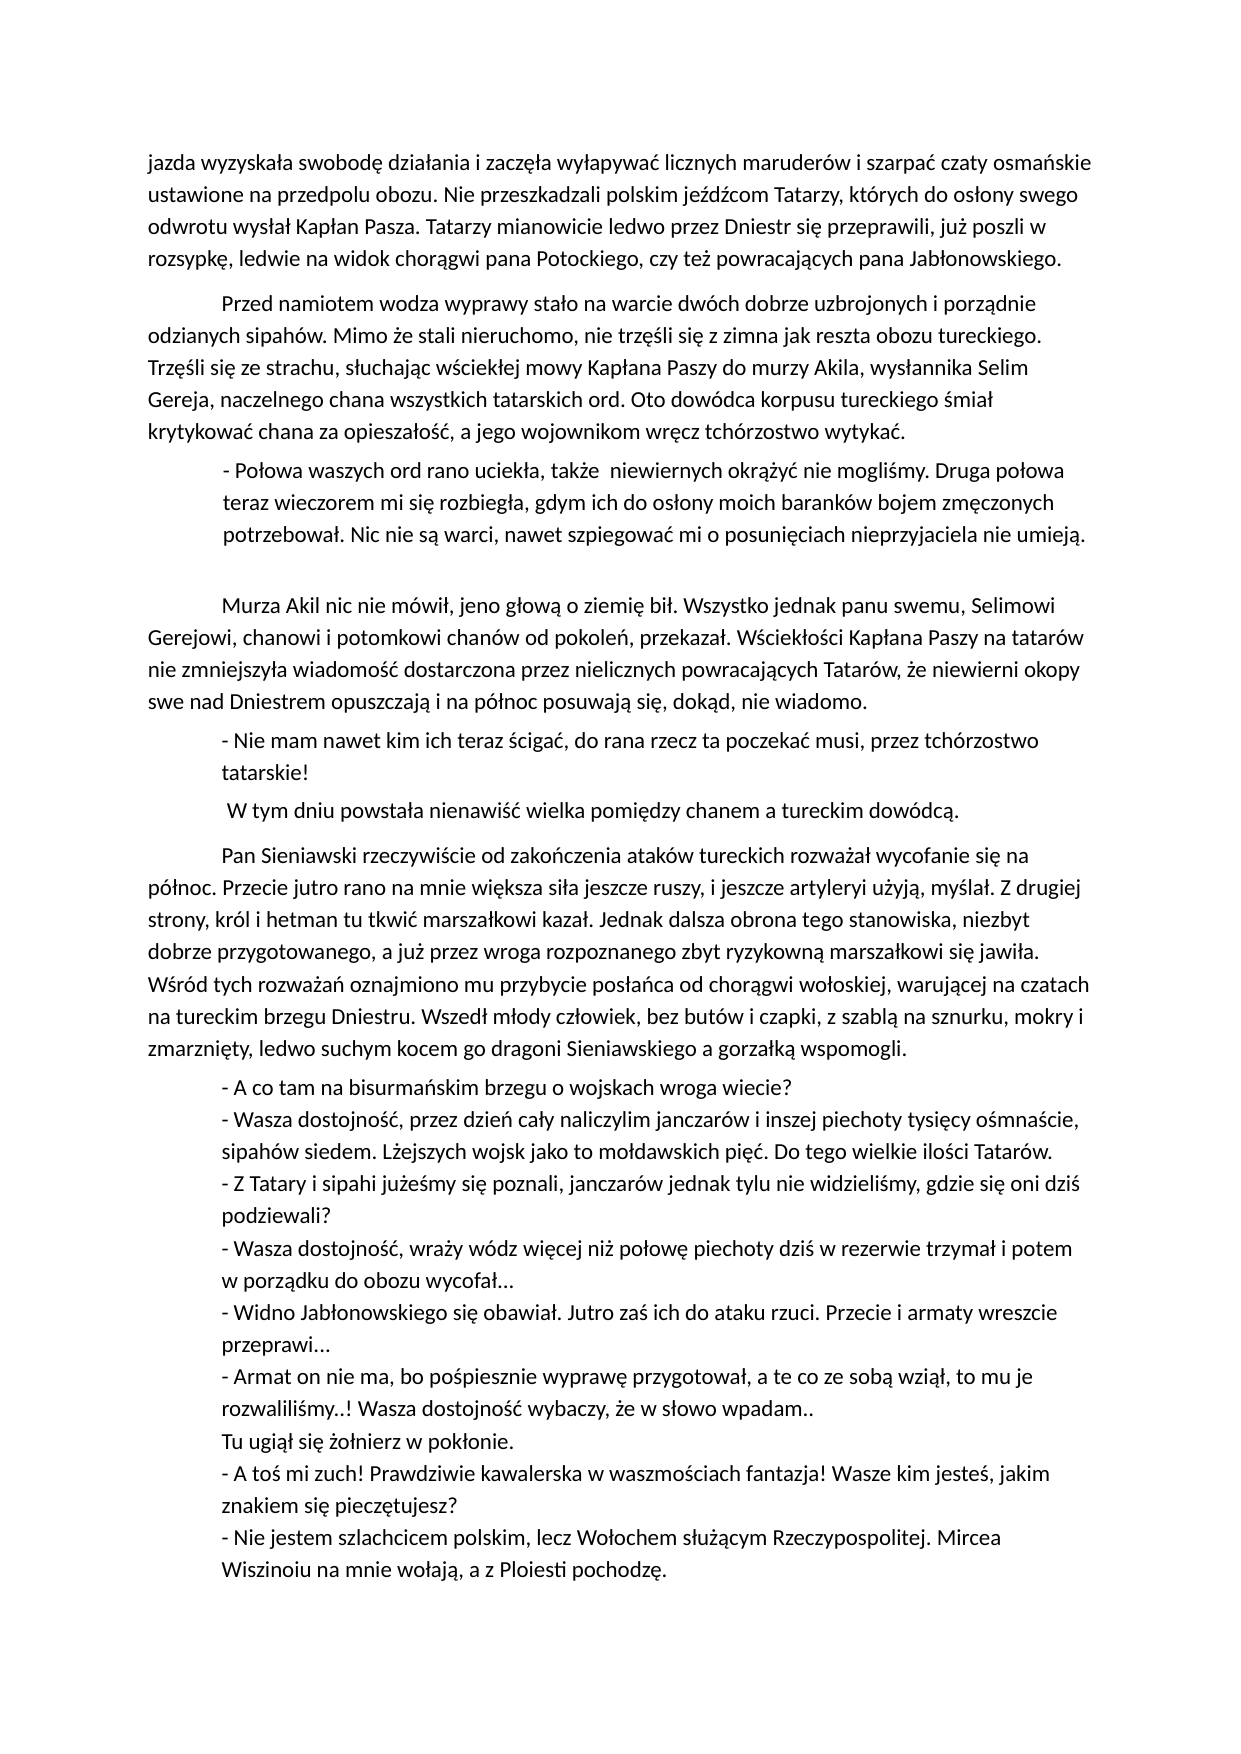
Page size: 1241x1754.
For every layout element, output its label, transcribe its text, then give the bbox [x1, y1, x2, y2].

text - Widno Jabłonowskiego się obawiał. Jutro zaś ich do ataku rzuci. Przecie i armaty wreszcie przeprawi... [221, 1298, 1093, 1358]
text - Wasza dostojność, wraży wódz więcej niż połowę piechoty dziś w rezerwie trzymał i potem w porządku do obozu wycofał... [221, 1234, 1093, 1294]
text - Nie mam nawet kim ich teraz ścigać, do rana rzecz ta poczekać musi, przez tchórzostwo tatarskie! [221, 726, 1093, 786]
list - Połowa waszych ord rano uciekła, także niewiernych okrążyć nie mogliśmy. Druga połowa teraz wieczorem mi się rozbiegła, gdym ich do osłony moich baranków bojem zmęczonych potrzebował. Nic nie są warci, nawet szpiegować mi o posunięciach nieprzyjaciela nie umieją. [185, 456, 1093, 548]
text W tym dniu powstała nienawiść wielka pomiędzy chanem a tureckim dowódcą. [148, 796, 1093, 824]
text - Wasza dostojność, przez dzień cały naliczylim janczarów i inszej piechoty tysięcy ośmnaście, sipahów siedem. Lżejszych wojsk jako to mołdawskich pięć. Do tego wielkie ilości Tatarów. [221, 1105, 1093, 1165]
text Przed namiotem wodza wyprawy stało na warcie dwóch dobrze uzbrojonych i porządnie odzianych sipahów. Mimo że stali nieruchomo, nie trzęśli się z zimna jak reszta obozu tureckiego. Trzęśli się ze strachu, słuchając wściekłej mowy Kapłana Paszy do murzy Akila, wysłannika Selim Gereja, naczelnego chana wszystkich tatarskich ord. Oto dowódca korpusu tureckiego śmiał krytykować chana za opieszałość, a jego wojownikom wręcz tchórzostwo wytykać. [148, 289, 1093, 446]
text - Z Tatary i sipahi jużeśmy się poznali, janczarów jednak tylu nie widzieliśmy, gdzie się oni dziś podziewali? [221, 1169, 1093, 1229]
text - A toś mi zuch! Prawdziwie kawalerska w waszmościach fantazja! Wasze kim jesteś, jakim znakiem się pieczętujesz? [221, 1459, 1093, 1519]
text - A co tam na bisurmańskim brzegu o wojskach wroga wiecie? [221, 1073, 1093, 1101]
text Tu ugiął się żołnierz w pokłonie. [221, 1427, 1093, 1455]
text - Nie jestem szlachcicem polskim, lecz Wołochem służącym Rzeczypospolitej. Mircea Wiszinoiu na mnie wołają, a z Ploiesti pochodzę. [221, 1523, 1093, 1583]
text - Armat on nie ma, bo pośpiesznie wyprawę przygotował, a te co ze sobą wziął, to mu je rozwaliliśmy..! Wasza dostojność wybaczy, że w słowo wpadam.. [221, 1362, 1093, 1423]
text jazda wyzyskała swobodę działania i zaczęła wyłapywać licznych maruderów i szarpać czaty osmańskie ustawione na przedpolu obozu. Nie przeszkadzali polskim jeźdźcom Tatarzy, których do osłony swego odwrotu wysłał Kapłan Pasza. Tatarzy mianowicie ledwo przez Dniestr się przeprawili, już poszli w rozsypkę, ledwie na widok chorągwi pana Potockiego, czy też powracających pana Jabłonowskiego. [148, 148, 1093, 272]
text Murza Akil nic nie mówił, jeno głową o ziemię bił. Wszystko jednak panu swemu, Selimowi Gerejowi, chanowi i potomkowi chanów od pokoleń, przekazał. Wściekłości Kapłana Paszy na tatarów nie zmniejszyła wiadomość dostarczona przez nielicznych powracających Tatarów, że niewierni okopy swe nad Dniestrem opuszczają i na północ posuwają się, dokąd, nie wiadomo. [148, 591, 1093, 715]
text Pan Sieniawski rzeczywiście od zakończenia ataków tureckich rozważał wycofanie się na północ. Przecie jutro rano na mnie większa siła jeszcze ruszy, i jeszcze artyleryi użyją, myślał. Z drugiej strony, król i hetman tu tkwić marszałkowi kazał. Jednak dalsza obrona tego stanowiska, niezbyt dobrze przygotowanego, a już przez wroga rozpoznanego zbyt ryzykowną marszałkowi się jawiła. Wśród tych rozważań oznajmiono mu przybycie posłańca od chorągwi wołoskiej, warującej na czatach na tureckim brzegu Dniestru. Wszedł młody człowiek, bez butów i czapki, z szablą na sznurku, mokry i zmarznięty, ledwo suchym kocem go dragoni Sieniawskiego a gorzałką wspomogli. [148, 841, 1093, 1062]
